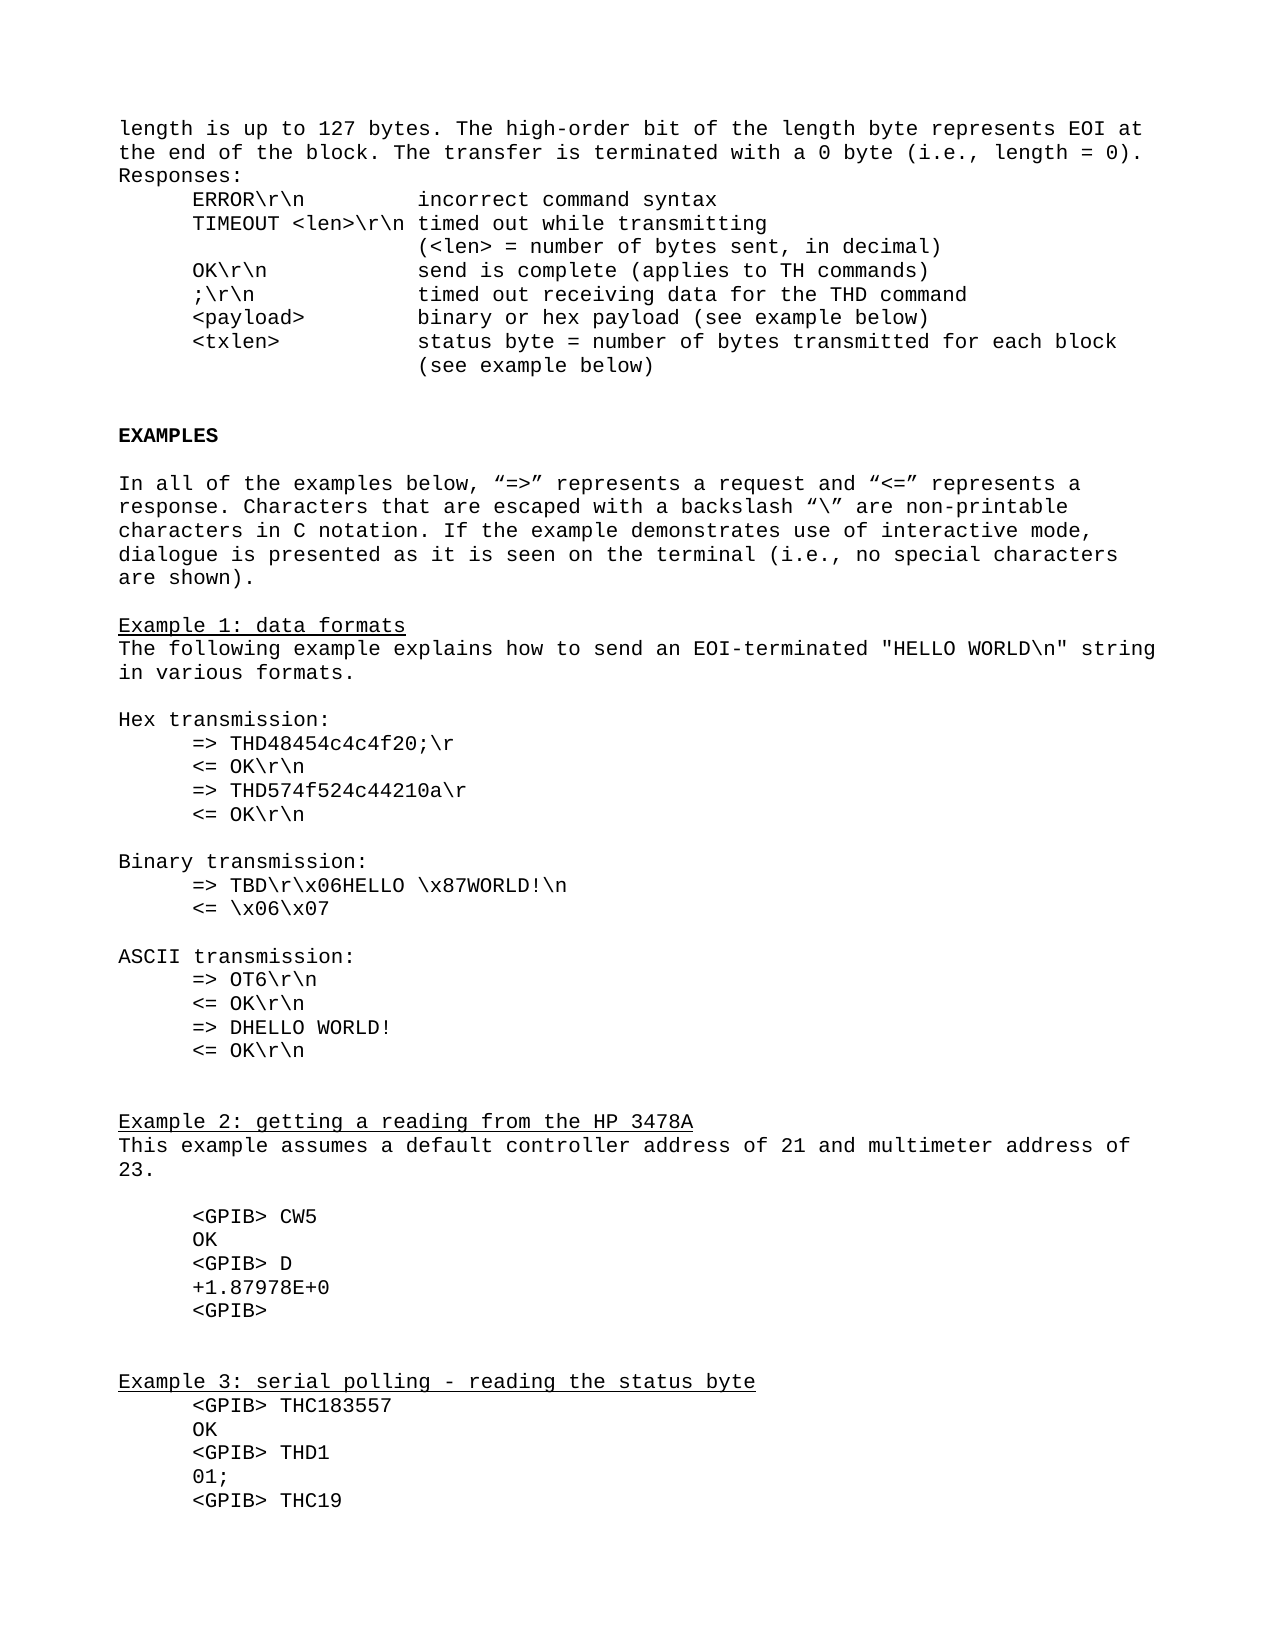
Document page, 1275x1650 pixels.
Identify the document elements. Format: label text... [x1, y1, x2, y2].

text ;\r\n timed out receiving data for the THD command [118, 284, 1157, 307]
text Hex transmission: [118, 709, 1157, 733]
text This example assumes a default controller address of 21 and multimeter address of 23. [118, 1135, 1157, 1182]
text <= OK\r\n [118, 1040, 1157, 1064]
text => TBD\r\x06HELLO \x87WORLD!\n [118, 875, 1157, 898]
text Binary transmission: [118, 851, 1157, 875]
text OK [118, 1229, 1157, 1253]
text OK [118, 1419, 1157, 1442]
text Example 3: serial polling - reading the status byte [118, 1371, 1157, 1395]
text <GPIB> D [118, 1253, 1157, 1277]
text EXAMPLES [118, 426, 1157, 449]
text +1.87978E+0 [118, 1277, 1157, 1300]
text TIMEOUT <len>\r\n timed out while transmitting [118, 213, 1157, 236]
text <= \x06\x07 [118, 898, 1157, 922]
text Example 1: data formats [118, 615, 1157, 638]
text OK\r\n send is complete (applies to TH commands) [118, 260, 1157, 284]
text <= OK\r\n [118, 804, 1157, 827]
text <txlen> status byte = number of bytes transmitted for each block [118, 331, 1157, 354]
text <GPIB> [118, 1300, 1157, 1324]
text => THD574f524c44210a\r [118, 780, 1157, 804]
text <payload> binary or hex payload (see example below) [118, 307, 1157, 331]
text The following example explains how to send an EOI-terminated "HELLO WORLD\n" string in various formats. [118, 638, 1157, 686]
text ASCII transmission: [118, 946, 1157, 969]
text <GPIB> CW5 [118, 1206, 1157, 1229]
text Example 2: getting a reading from the HP 3478A [118, 1111, 1157, 1135]
text => THD48454c4c4f20;\r [118, 733, 1157, 757]
text (see example below) [118, 354, 1157, 378]
text ERROR\r\n incorrect command syntax [118, 189, 1157, 213]
text (<len> = number of bytes sent, in decimal) [118, 236, 1157, 260]
text <= OK\r\n [118, 757, 1157, 780]
text <GPIB> THC183557 [118, 1395, 1157, 1419]
text <GPIB> THC19 [118, 1489, 1157, 1513]
text 01; [118, 1466, 1157, 1489]
text => OT6\r\n [118, 969, 1157, 993]
text => DHELLO WORLD! [118, 1017, 1157, 1040]
text <GPIB> THD1 [118, 1442, 1157, 1466]
text Responses: [118, 165, 1157, 189]
text length is up to 127 bytes. The high-order bit of the length byte represents EOI at the end of the block. The transfer is terminated with a 0 byte (i.e., length = 0). [118, 118, 1157, 165]
text <= OK\r\n [118, 993, 1157, 1017]
text In all of the examples below, “=>” represents a request and “<=” represents a response. Characters that are escaped with a backslash “\” are non-printable characters in C notation. If the example demonstrates use of interactive mode, dialogue is presented as it is seen on the terminal (i.e., no special characters are shown). [118, 473, 1157, 591]
